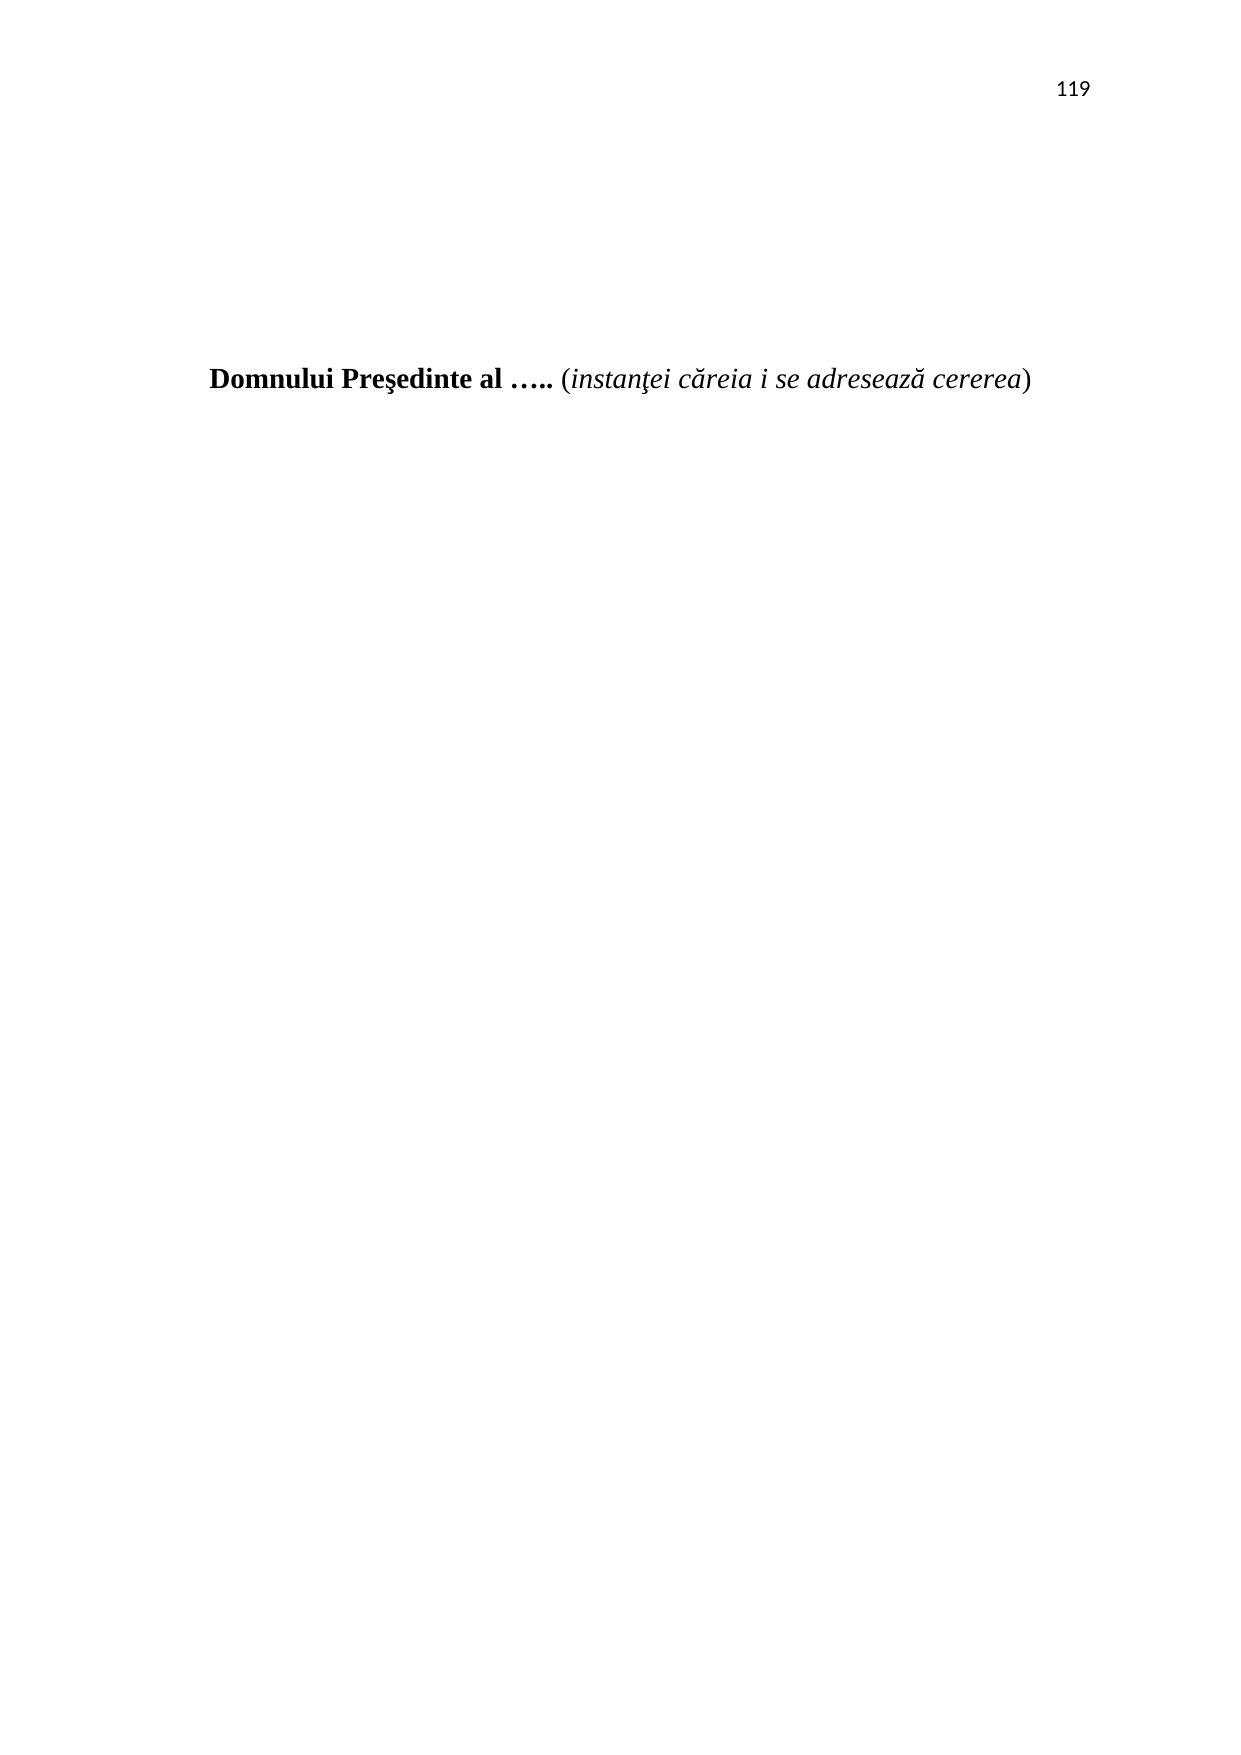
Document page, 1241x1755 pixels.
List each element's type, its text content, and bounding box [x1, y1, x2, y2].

text Domnului Preşedinte al ….. (instanţei căreia i se adresează cererea) [150, 361, 1090, 395]
